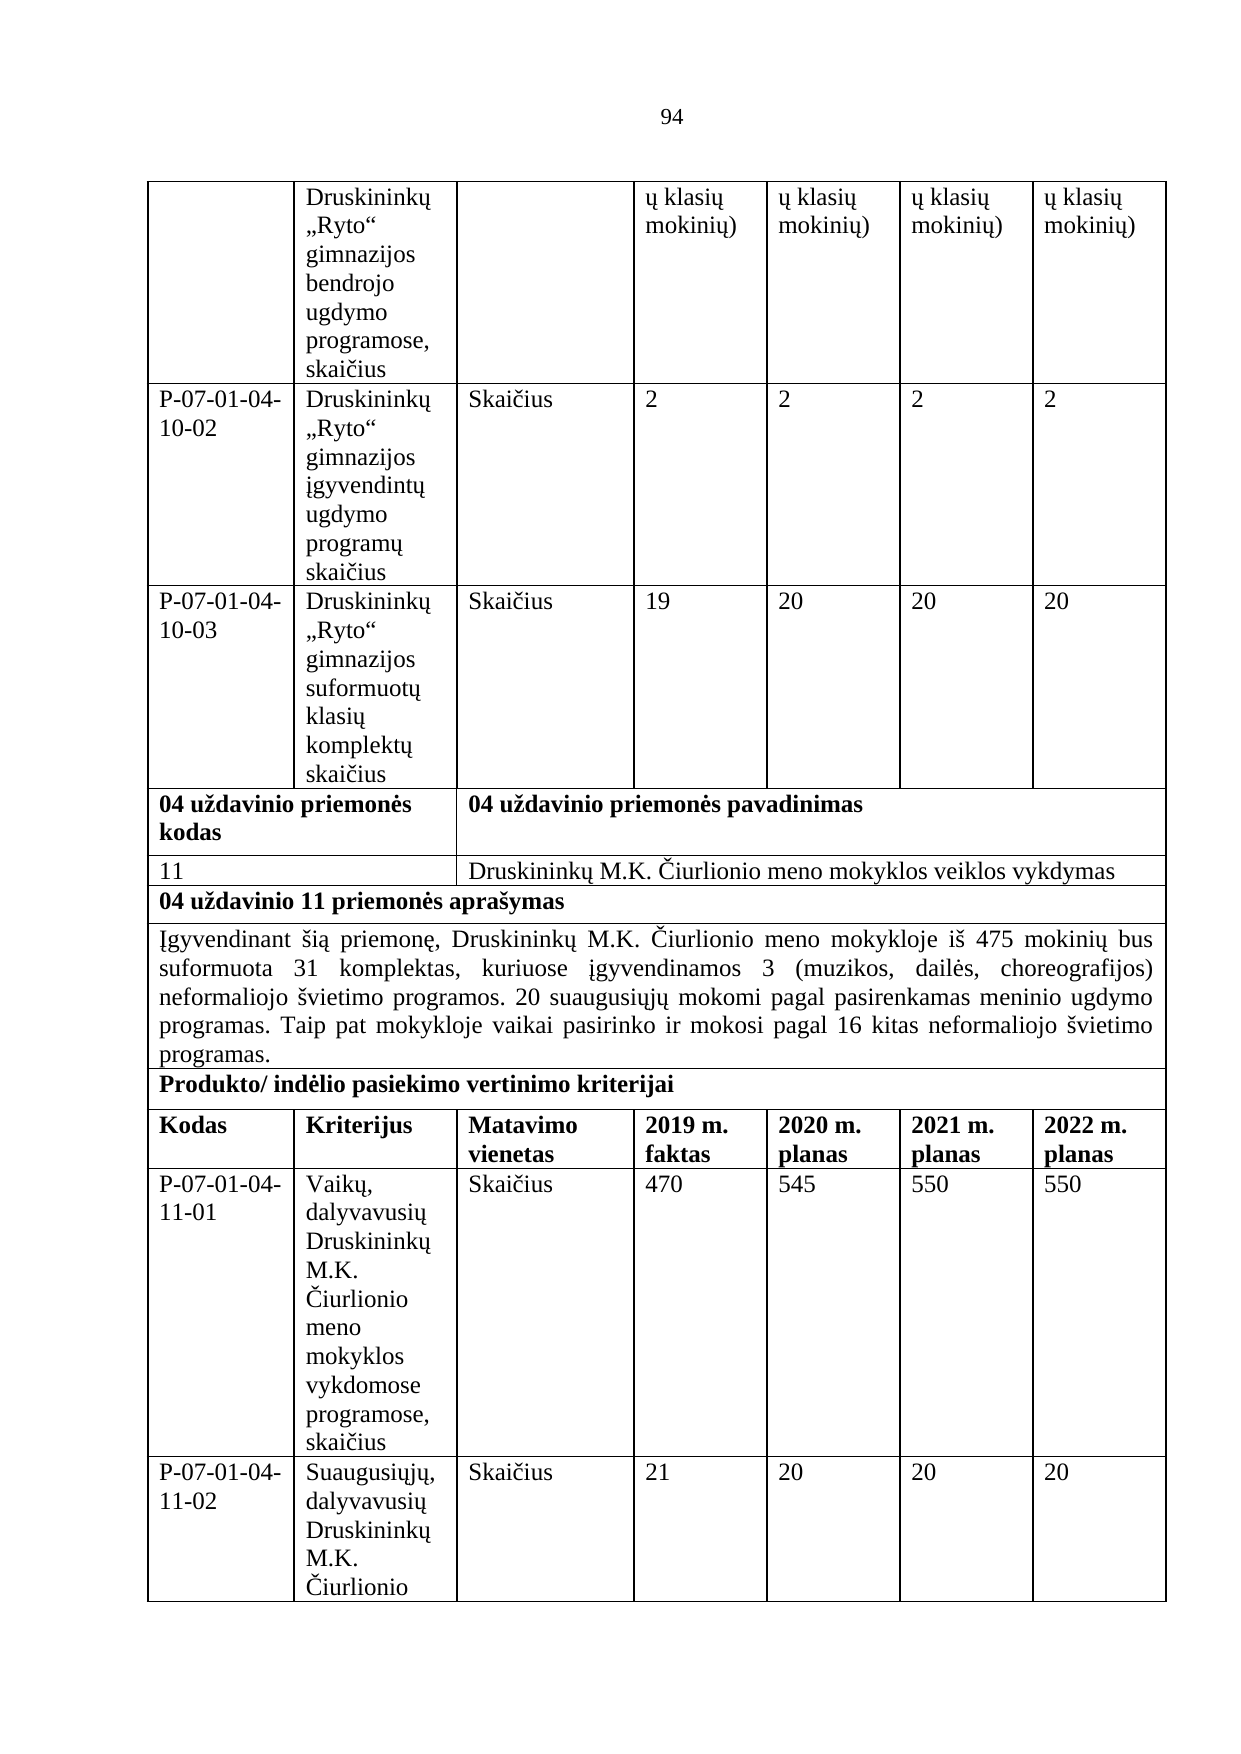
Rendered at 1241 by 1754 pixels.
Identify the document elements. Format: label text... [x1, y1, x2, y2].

table_cell Kodas [149, 1110, 293, 1168]
table_cell Druskininkų „Ryto“ gimnazijos bendrojo ugdymo programose, skaičius [295, 182, 456, 383]
table_cell 2020 m. planas [768, 1110, 899, 1168]
table_cell 545 [768, 1169, 899, 1456]
table_cell 2022 m. planas [1034, 1110, 1165, 1168]
table_cell Matavimo vienetas [458, 1110, 633, 1168]
table_cell 11 [149, 856, 456, 885]
table_cell 20 [901, 1457, 1032, 1601]
table_cell ų klasių mokinių) [768, 182, 899, 383]
table_cell ų klasių mokinių) [901, 182, 1032, 383]
table_cell Druskininkų M.K. Čiurlionio meno mokyklos veiklos vykdymas [457, 856, 1165, 885]
table_cell 20 [768, 586, 899, 788]
table_cell Druskininkų „Ryto“ gimnazijos įgyvendintų ugdymo programų skaičius [295, 384, 456, 585]
table_cell P-07-01-04-11-02 [149, 1457, 293, 1601]
table_cell [458, 182, 633, 383]
table_cell Skaičius [458, 384, 633, 585]
table_cell 04 uždavinio priemonės pavadinimas [457, 789, 1165, 855]
table_cell 550 [901, 1169, 1032, 1456]
table_cell 19 [635, 586, 766, 788]
table_cell 470 [635, 1169, 766, 1456]
table_cell P-07-01-04-10-02 [149, 384, 293, 585]
table_cell Skaičius [458, 586, 633, 788]
table_cell ų klasių mokinių) [1034, 182, 1165, 383]
table_cell P-07-01-04-10-03 [149, 586, 293, 788]
table_cell 2 [635, 384, 766, 585]
table_cell 2019 m. faktas [635, 1110, 766, 1168]
table_cell Produkto/ indėlio pasiekimo vertinimo kriterijai [149, 1069, 1165, 1109]
table_cell Įgyvendinant šią priemonę, Druskininkų M.K. Čiurlionio meno mokykloje iš 475 mokinių bus suformuota 31 komplektas, kuriuose įgyvendinamos 3 (muzikos, dailės, choreografijos) neformaliojo švietimo programos. 20 suaugusiųjų mokomi pagal pasirenkamas meninio ugdymo programas. Taip pat mokykloje vaikai pasirinko ir mokosi pagal 16 kitas neformaliojo švietimo programas. [149, 924, 1165, 1068]
table_cell Kriterijus [295, 1110, 456, 1168]
table_cell Vaikų, dalyvavusių Druskininkų M.K. Čiurlionio meno mokyklos vykdomose programose, skaičius [295, 1169, 456, 1456]
table_cell [149, 182, 293, 383]
table_cell Druskininkų „Ryto“ gimnazijos suformuotų klasių komplektų skaičius [295, 586, 456, 788]
table_cell 2 [901, 384, 1032, 585]
table_cell 2 [768, 384, 899, 585]
table_cell 04 uždavinio 11 priemonės aprašymas [149, 886, 1165, 923]
table_cell ų klasių mokinių) [635, 182, 766, 383]
table_cell 20 [1034, 586, 1165, 788]
table_cell Suaugusiųjų, dalyvavusių Druskininkų M.K. Čiurlionio [295, 1457, 456, 1601]
table_cell P-07-01-04-11-01 [149, 1169, 293, 1456]
table_cell 20 [768, 1457, 899, 1601]
table_cell Skaičius [458, 1169, 633, 1456]
table_cell 550 [1034, 1169, 1165, 1456]
table_cell 2 [1034, 384, 1165, 585]
table_cell 04 uždavinio priemonės kodas [149, 789, 456, 855]
table_cell 21 [635, 1457, 766, 1601]
table_cell 2021 m. planas [901, 1110, 1032, 1168]
table_cell Skaičius [458, 1457, 633, 1601]
table_cell 20 [901, 586, 1032, 788]
table_cell 20 [1034, 1457, 1165, 1601]
